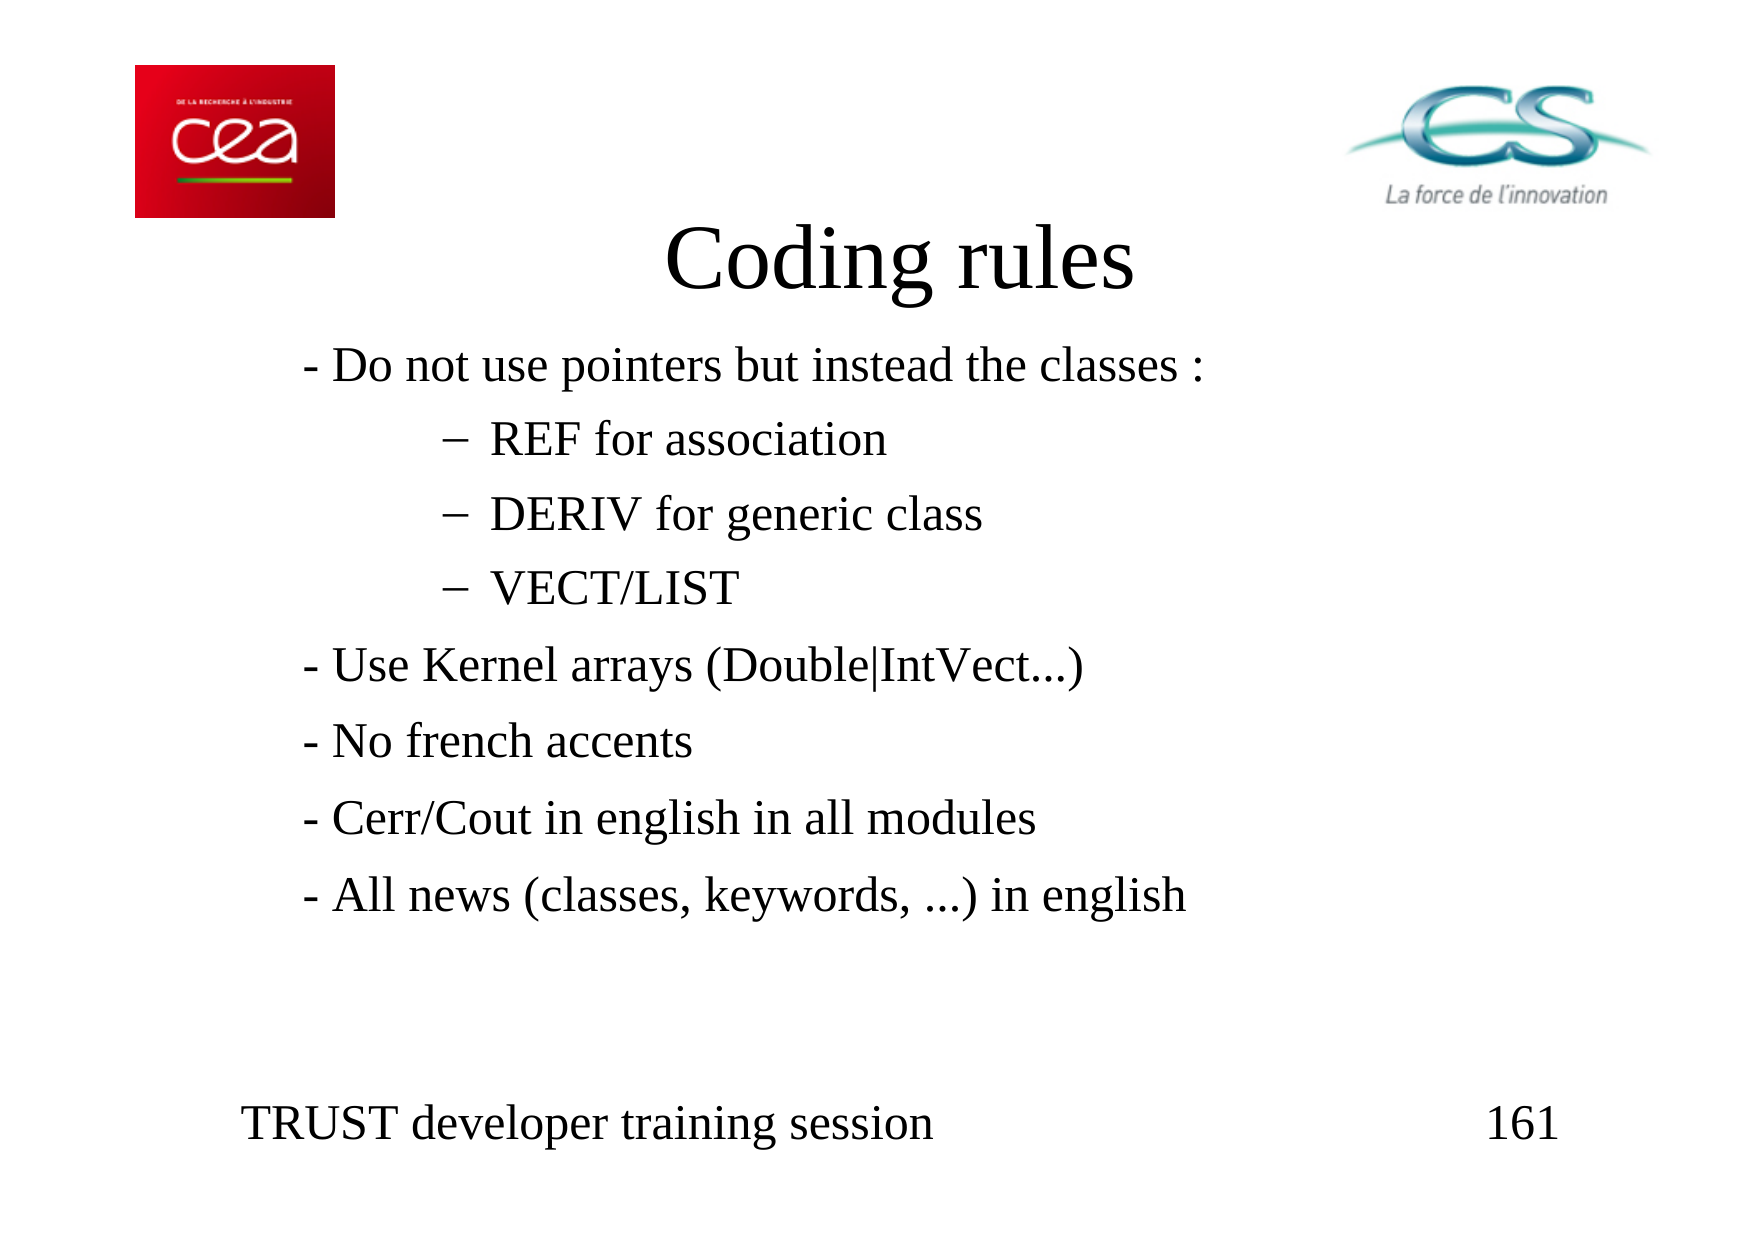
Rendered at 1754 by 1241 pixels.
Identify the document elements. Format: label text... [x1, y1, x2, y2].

title Coding rules [225, 127, 1576, 377]
picture [1340, 73, 1662, 218]
list - Do not use pointers but instead the classes : REF for association DERIV for generic class VECT/LIST - Use Kernel arrays (Double|IntVect...) - No french accents - Cerr/Cout in english in all modules - All news (classes, keywords, ...) in english [231, 323, 1582, 1066]
picture [135, 65, 335, 218]
